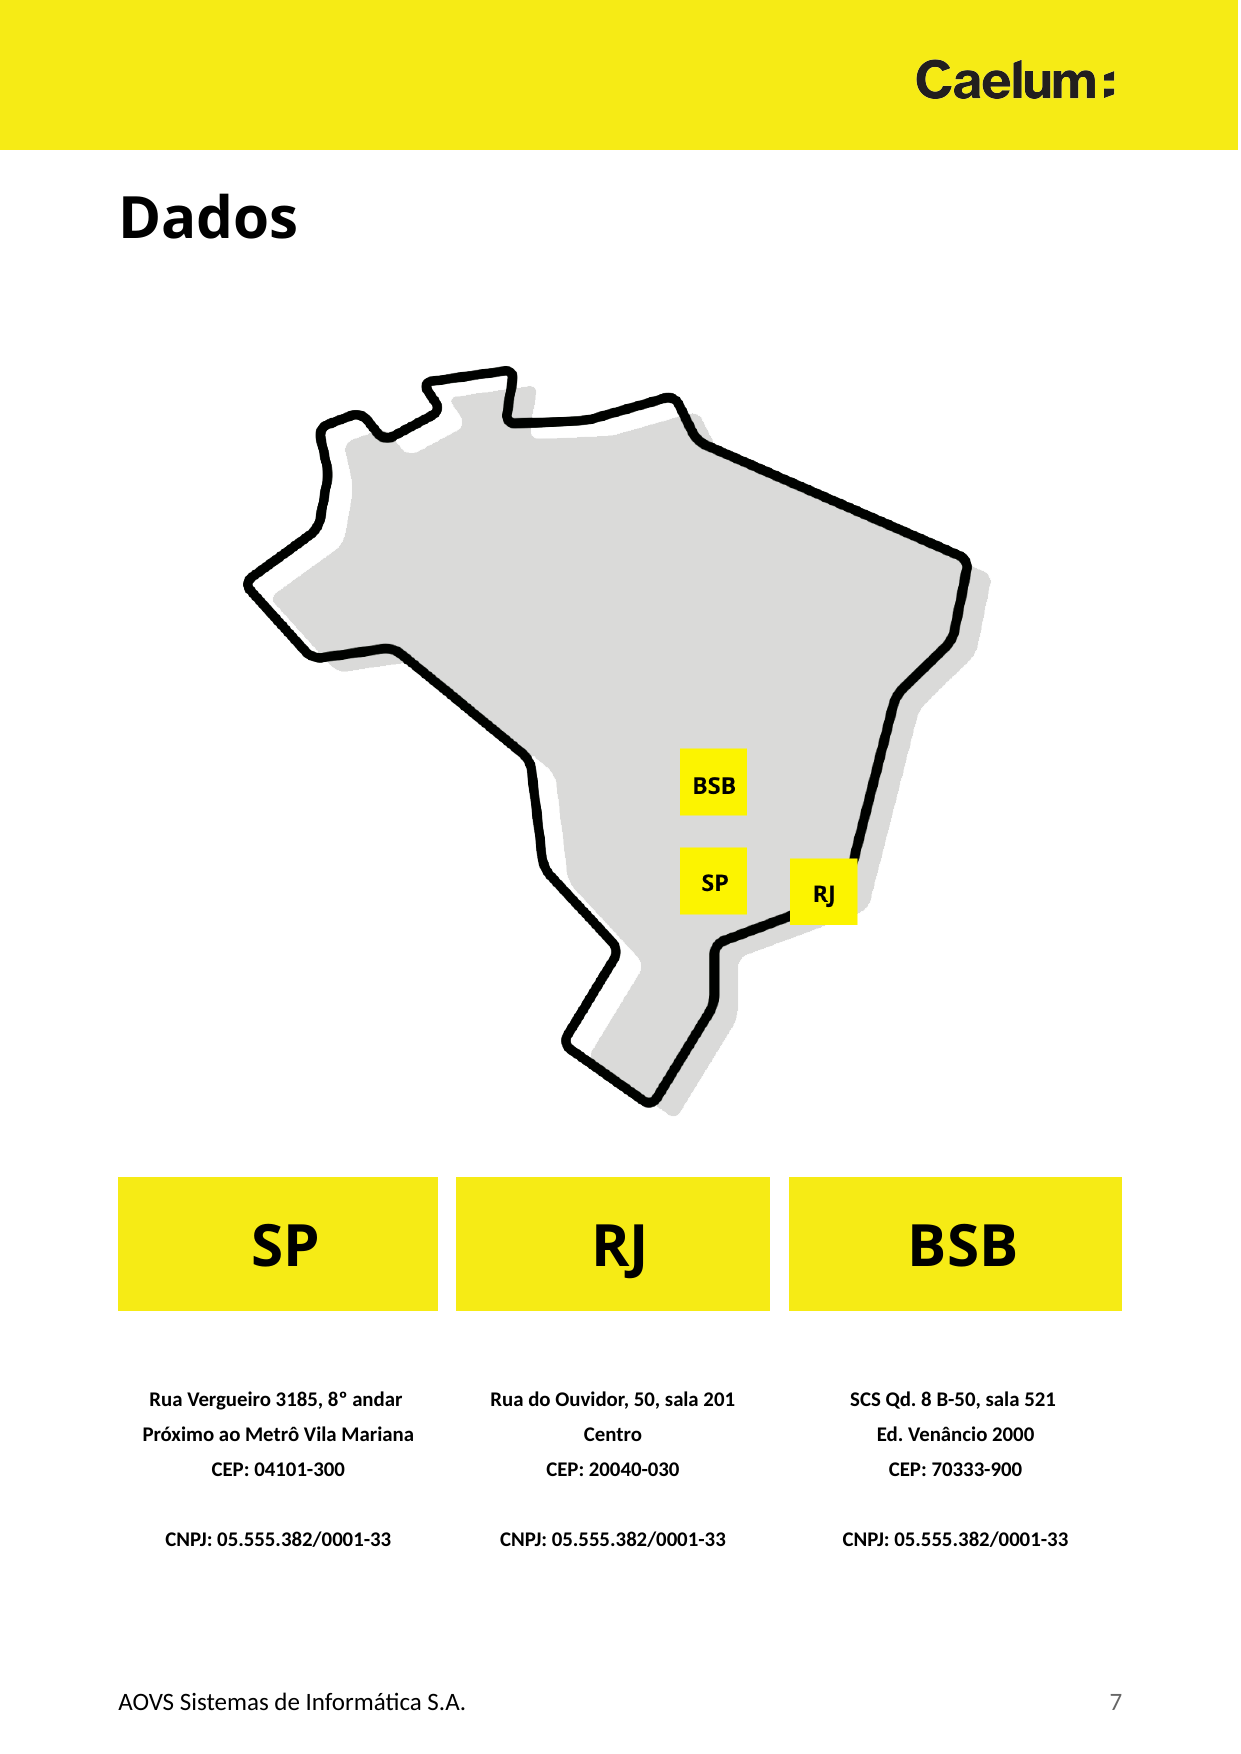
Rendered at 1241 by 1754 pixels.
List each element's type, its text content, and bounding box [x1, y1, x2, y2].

table_cell [770, 1311, 789, 1521]
table_cell [770, 1521, 789, 1612]
table_cell Rua do Ouvidor, 50, sala 201 Centro CEP: 20040-030 [456, 1311, 770, 1521]
table_cell CNPJ: 05.555.382/0001-33 [118, 1521, 438, 1612]
table_cell Rua Vergueiro 3185, 8º andar Próximo ao Metrô Vila Mariana CEP: 04101-300 [118, 1311, 438, 1521]
table_header [770, 1177, 789, 1311]
table_cell [438, 1311, 456, 1521]
table_header [438, 1177, 456, 1311]
table_header SP [118, 1177, 438, 1311]
table_header BSB [789, 1177, 1122, 1311]
picture [882, 20, 1149, 139]
table_cell CNPJ: 05.555.382/0001-33 [789, 1521, 1122, 1612]
table_cell SCS Qd. 8 B-50, sala 521 Ed. Venâncio 2000 CEP: 70333-900 [789, 1311, 1122, 1521]
table_header RJ [456, 1177, 770, 1311]
picture [188, 319, 1052, 1154]
text Dados [118, 176, 1205, 256]
table_cell CNPJ: 05.555.382/0001-33 [456, 1521, 770, 1612]
table_cell [438, 1521, 456, 1612]
